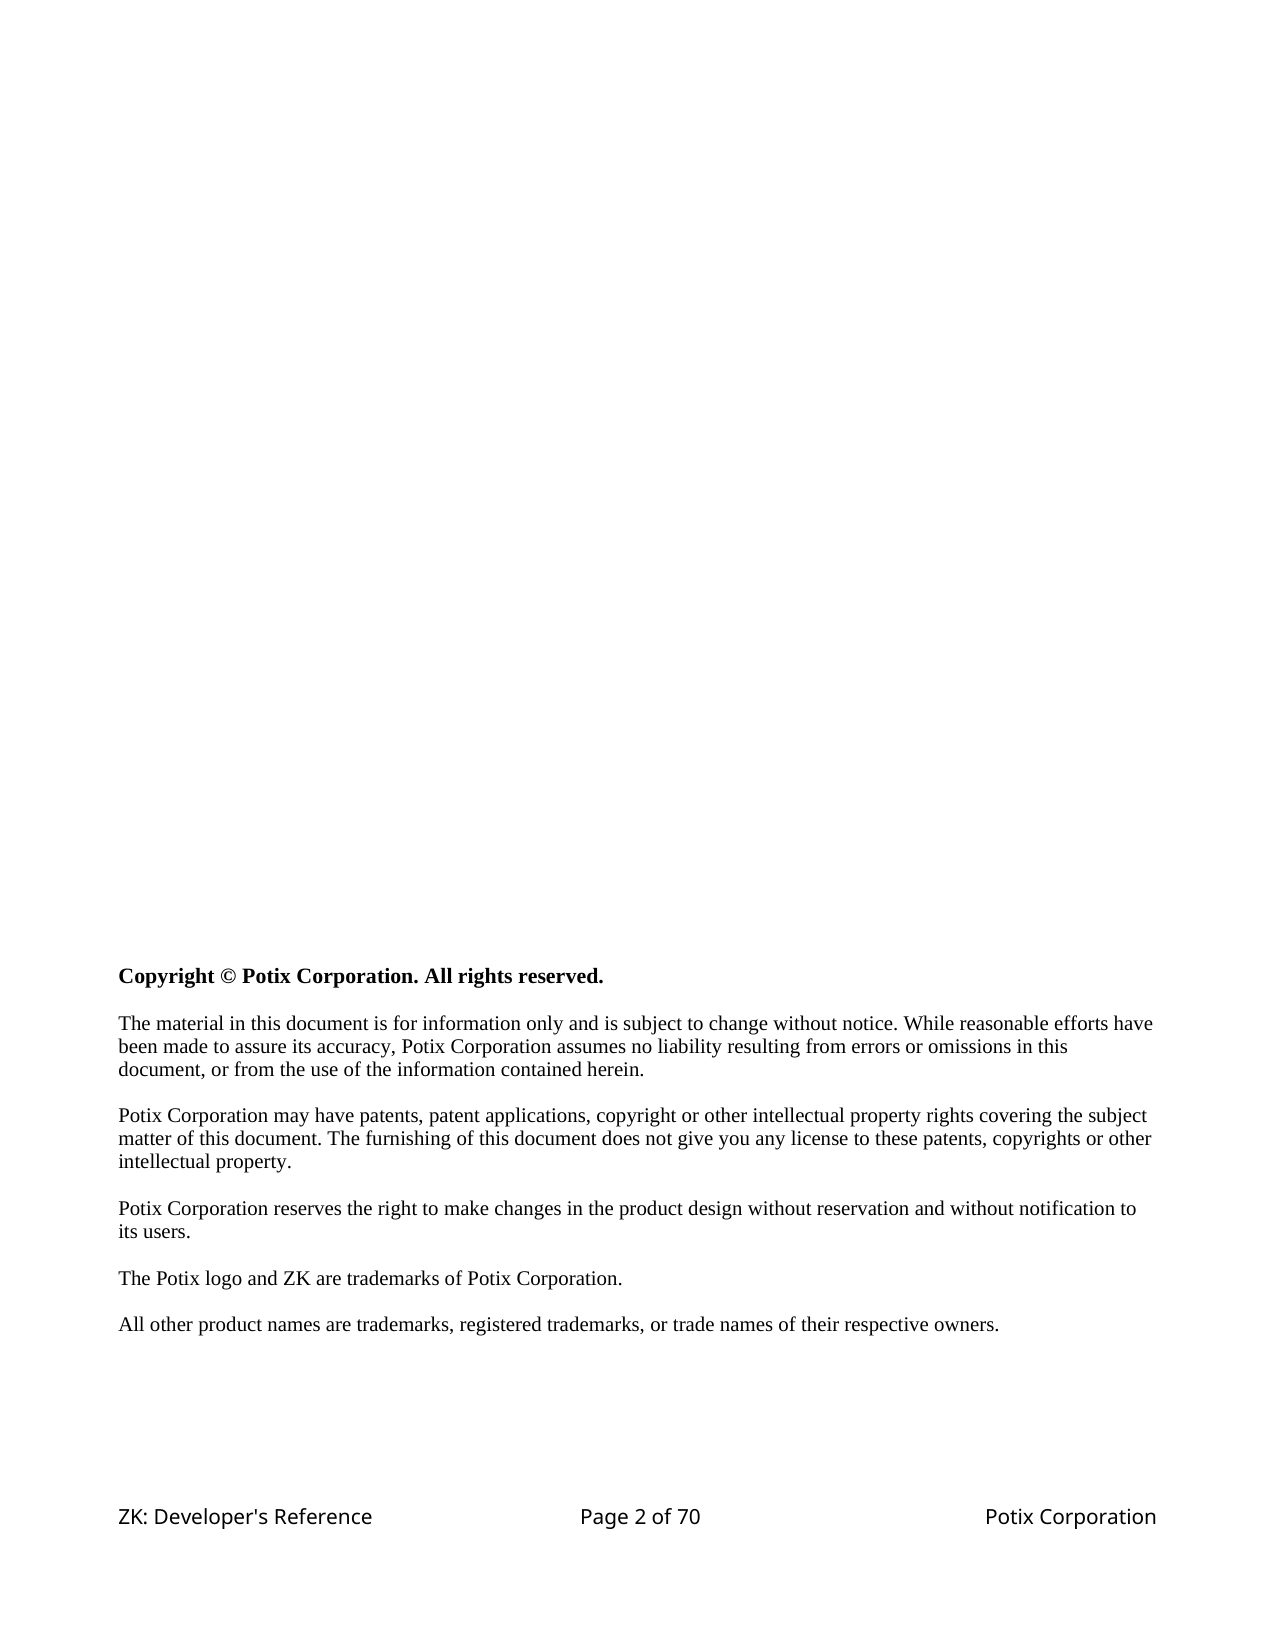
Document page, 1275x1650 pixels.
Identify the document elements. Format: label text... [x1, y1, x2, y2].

text Potix Corporation may have patents, patent applications, copyright or other intellectual property rights covering the subject matter of this document. The furnishing of this document does not give you any license to these patents, copyrights or other intellectual property. [118, 1104, 1157, 1173]
text All other product names are trademarks, registered trademarks, or trade names of their respective owners. [118, 1313, 1157, 1336]
text The Potix logo and ZK are trademarks of Potix Corporation. [118, 1267, 1157, 1289]
text Copyright © Potix Corporation. All rights reserved. [118, 963, 1157, 988]
text The material in this document is for information only and is subject to change without notice. While reasonable efforts have been made to assure its accuracy, Potix Corporation assumes no liability resulting from errors or omissions in this document, or from the use of the information contained herein. [118, 1011, 1157, 1081]
text Potix Corporation reserves the right to make changes in the product design without reservation and without notification to its users. [118, 1197, 1157, 1243]
